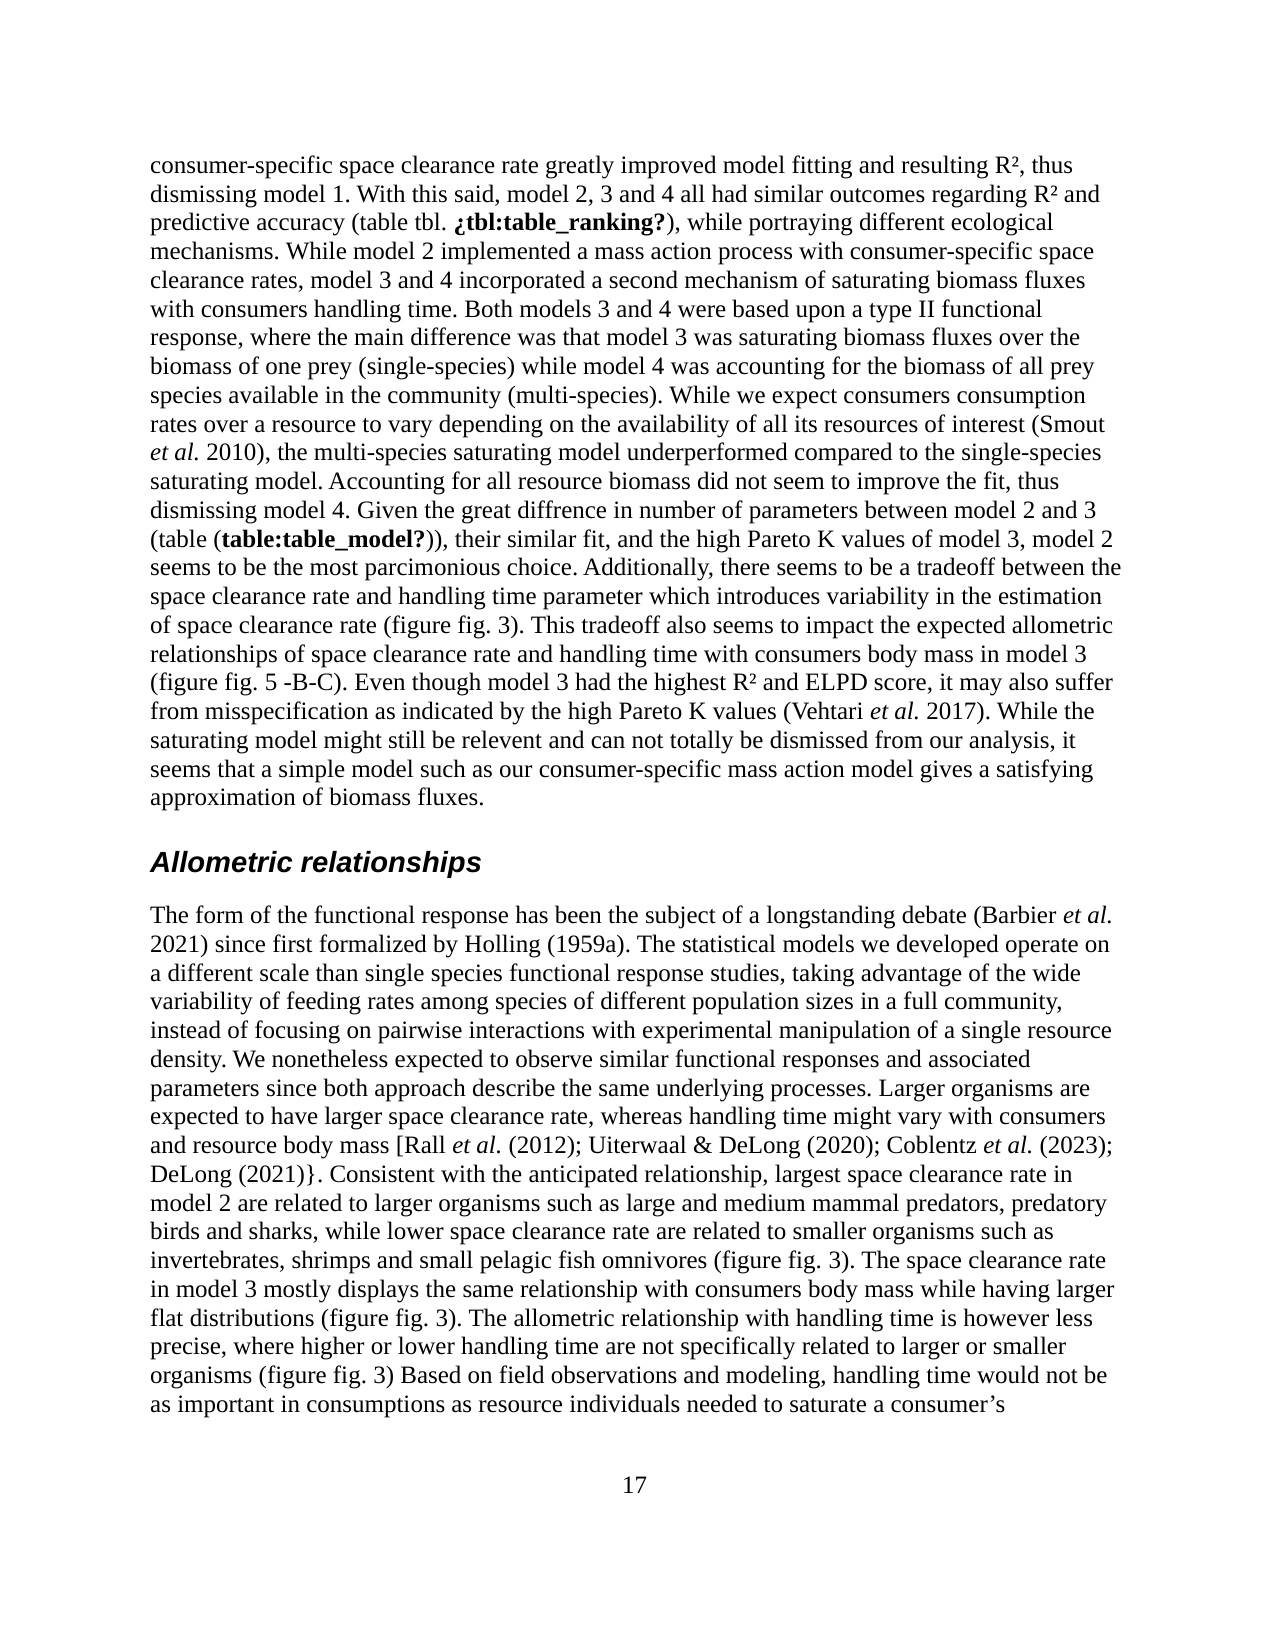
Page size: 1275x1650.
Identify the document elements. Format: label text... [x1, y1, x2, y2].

subtitle Allometric relationships [150, 845, 1125, 879]
text consumer-specific space clearance rate greatly improved model fitting and resulting R², thus dismissing model 1. With this said, model 2, 3 and 4 all had similar outcomes regarding R² and predictive accuracy (table tbl. ¿tbl:table_ranking?), while portraying different ecological mechanisms. While model 2 implemented a mass action process with consumer-specific space clearance rates, model 3 and 4 incorporated a second mechanism of saturating biomass fluxes with consumers handling time. Both models 3 and 4 were based upon a type II functional response, where the main difference was that model 3 was saturating biomass fluxes over the biomass of one prey (single-species) while model 4 was accounting for the biomass of all prey species available in the community (multi-species). While we expect consumers consumption rates over a resource to vary depending on the availability of all its resources of interest (Smout et al. 2010), the multi-species saturating model underperformed compared to the single-species saturating model. Accounting for all resource biomass did not seem to improve the fit, thus dismissing model 4. Given the great diffrence in number of parameters between model 2 and 3 (table (table:table_model?)), their similar fit, and the high Pareto K values of model 3, model 2 seems to be the most parcimonious choice. Additionally, there seems to be a tradeoff between the space clearance rate and handling time parameter which introduces variability in the estimation of space clearance rate (figure fig. 3). This tradeoff also seems to impact the expected allometric relationships of space clearance rate and handling time with consumers body mass in model 3 (figure fig. 5 -B-C). Even though model 3 had the highest R² and ELPD score, it may also suffer from misspecification as indicated by the high Pareto K values (Vehtari et al. 2017). While the saturating model might still be relevent and can not totally be dismissed from our analysis, it seems that a simple model such as our consumer-specific mass action model gives a satisfying approximation of biomass fluxes. [150, 150, 1125, 811]
text The form of the functional response has been the subject of a longstanding debate (Barbier et al. 2021) since first formalized by Holling (1959a). The statistical models we developed operate on a different scale than single species functional response studies, taking advantage of the wide variability of feeding rates among species of different population sizes in a full community, instead of focusing on pairwise interactions with experimental manipulation of a single resource density. We nonetheless expected to observe similar functional responses and associated parameters since both approach describe the same underlying processes. Larger organisms are expected to have larger space clearance rate, whereas handling time might vary with consumers and resource body mass [Rall et al. (2012); Uiterwaal & DeLong (2020); Coblentz et al. (2023); DeLong (2021)}. Consistent with the anticipated relationship, largest space clearance rate in model 2 are related to larger organisms such as large and medium mammal predators, predatory birds and sharks, while lower space clearance rate are related to smaller organisms such as invertebrates, shrimps and small pelagic fish omnivores (figure fig. 3). The space clearance rate in model 3 mostly displays the same relationship with consumers body mass while having larger flat distributions (figure fig. 3). The allometric relationship with handling time is however less precise, where higher or lower handling time are not specifically related to larger or smaller organisms (figure fig. 3) Based on field observations and modeling, handling time would not be as important in consumptions as resource individuals needed to saturate a consumer’s [150, 900, 1125, 1418]
